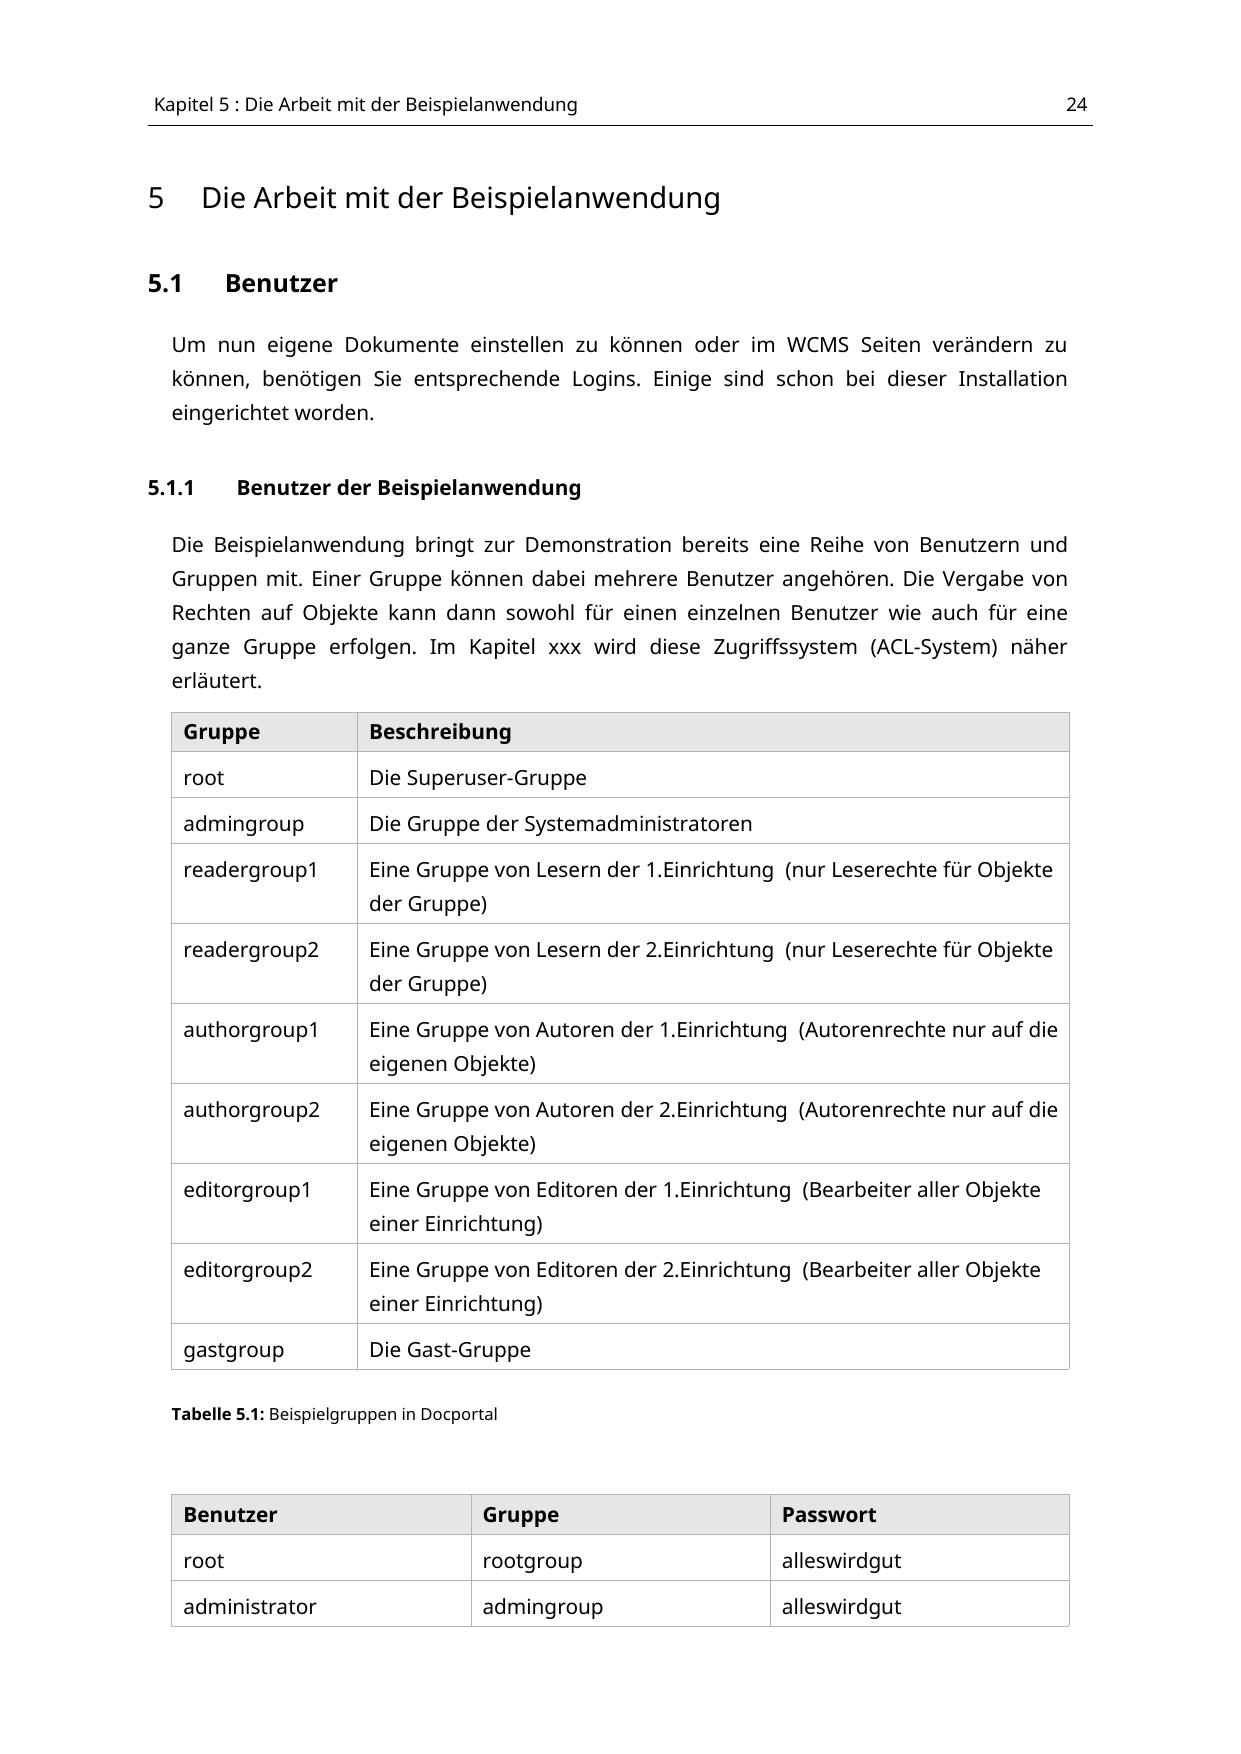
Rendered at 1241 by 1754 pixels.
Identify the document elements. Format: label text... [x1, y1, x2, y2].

table_cell admingroup [472, 1581, 770, 1626]
table_cell Eine Gruppe von Autoren der 2.Einrichtung (Autorenrechte nur auf die eigenen Objekte) [358, 1084, 1069, 1163]
table_cell root [172, 1535, 471, 1580]
table_header Beschreibung [358, 713, 1069, 751]
table_cell alleswirdgut [771, 1535, 1069, 1580]
table_cell rootgroup [472, 1535, 770, 1580]
subtitle Benutzer [148, 266, 1092, 300]
table_cell Die Superuser-Gruppe [358, 752, 1069, 797]
table_header Gruppe [472, 1495, 770, 1534]
table_header Passwort [771, 1495, 1069, 1534]
subtitle Die Arbeit mit der Beispielanwendung [148, 177, 1092, 217]
table_cell Eine Gruppe von Editoren der 2.Einrichtung (Bearbeiter aller Objekte einer Einrichtung) [358, 1244, 1069, 1323]
table_cell Eine Gruppe von Lesern der 2.Einrichtung (nur Leserechte für Objekte der Gruppe) [358, 924, 1069, 1003]
text Die Beispielanwendung bringt zur Demonstration bereits eine Reihe von Benutzern und Gruppen mit. Einer Gruppe können dabei mehrere Benutzer angehören. Die Vergabe von Rechten auf Objekte kann dann sowohl für einen einzelnen Benutzer wie auch für eine ganze Gruppe erfolgen. Im Kapitel xxx wird diese Zugriffssystem (ACL-System) näher erläutert. [171, 531, 1069, 694]
table_cell gastgroup [172, 1324, 357, 1369]
table_cell root [172, 752, 357, 797]
table_cell readergroup2 [172, 924, 357, 1003]
table_cell alleswirdgut [771, 1581, 1069, 1626]
text Tabelle 5.1: Beispielgruppen in Docportal [171, 1403, 1069, 1426]
table_cell readergroup1 [172, 844, 357, 923]
table_cell Eine Gruppe von Lesern der 1.Einrichtung (nur Leserechte für Objekte der Gruppe) [358, 844, 1069, 923]
subtitle Benutzer der Beispielanwendung [148, 473, 1092, 501]
table_cell editorgroup1 [172, 1164, 357, 1243]
table_header Benutzer [172, 1495, 471, 1534]
table_cell administrator [172, 1581, 471, 1626]
table_cell Eine Gruppe von Autoren der 1.Einrichtung (Autorenrechte nur auf die eigenen Objekte) [358, 1004, 1069, 1083]
table_cell editorgroup2 [172, 1244, 357, 1323]
table_cell authorgroup2 [172, 1084, 357, 1163]
table_header Gruppe [172, 713, 357, 751]
table_cell Die Gruppe der Systemadministratoren [358, 798, 1069, 843]
table_cell authorgroup1 [172, 1004, 357, 1083]
table_cell Die Gast-Gruppe [358, 1324, 1069, 1369]
text Um nun eigene Dokumente einstellen zu können oder im WCMS Seiten verändern zu können, benötigen Sie entsprechende Logins. Einige sind schon bei dieser Installation eingerichtet worden. [171, 330, 1069, 426]
table_cell admingroup [172, 798, 357, 843]
table_cell Eine Gruppe von Editoren der 1.Einrichtung (Bearbeiter aller Objekte einer Einrichtung) [358, 1164, 1069, 1243]
